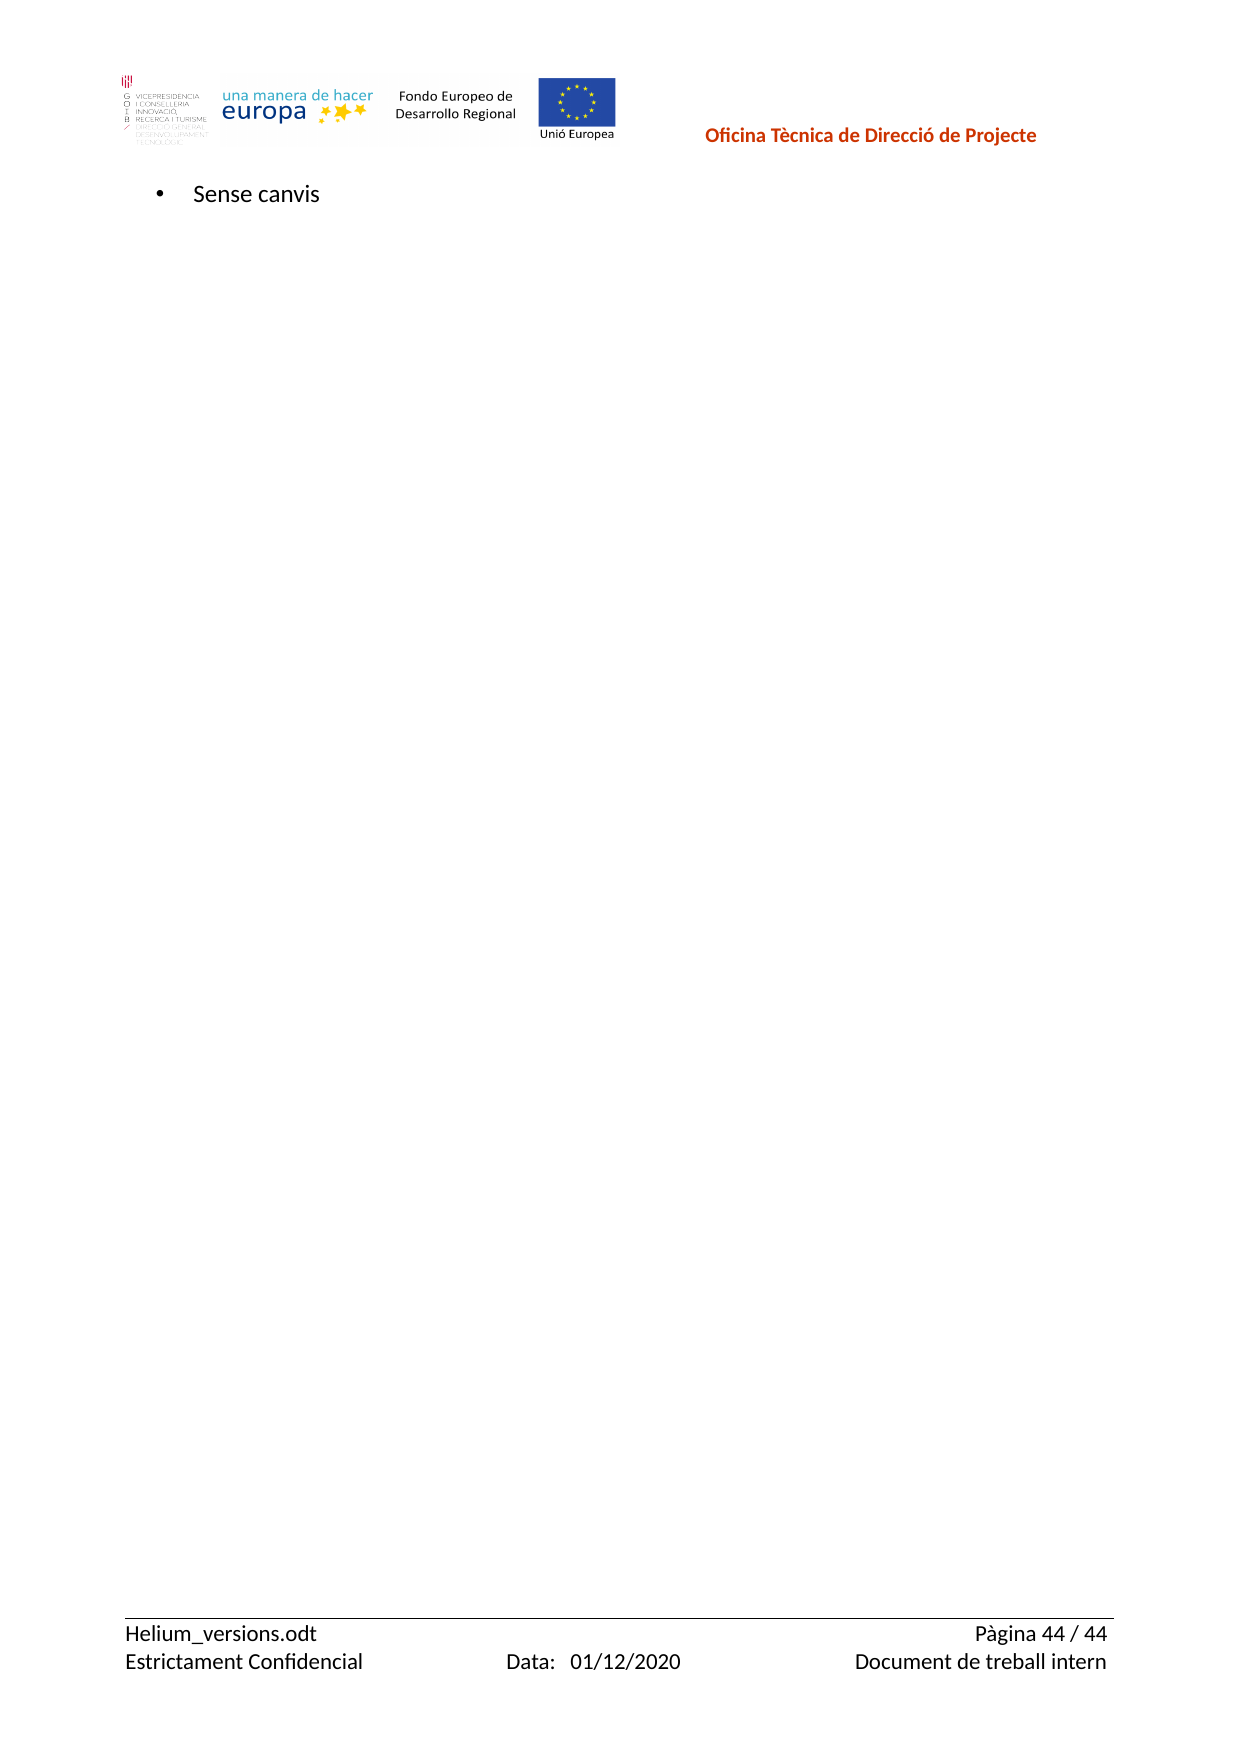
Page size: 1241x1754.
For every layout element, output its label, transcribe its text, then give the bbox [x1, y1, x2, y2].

list Sense canvis [156, 178, 1122, 208]
picture [118, 73, 213, 147]
picture [219, 73, 621, 147]
